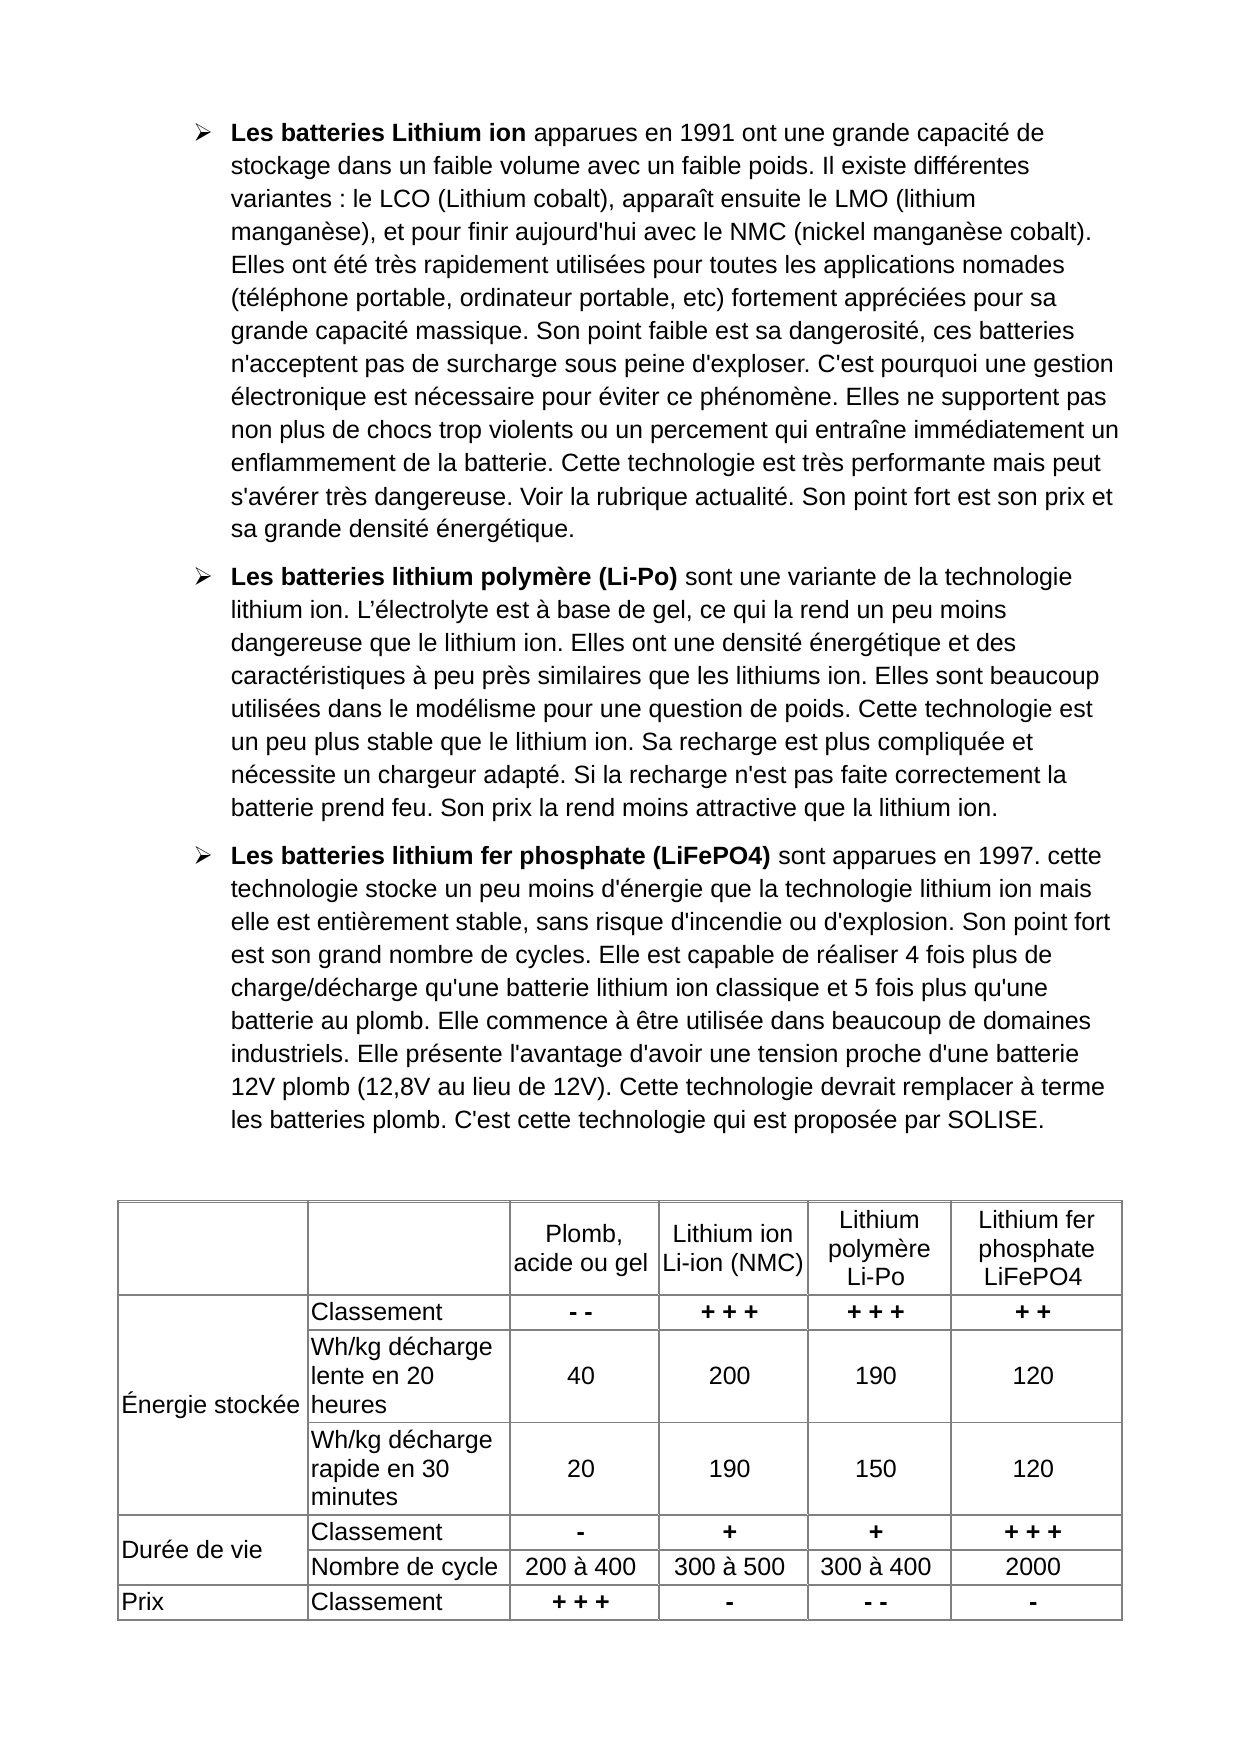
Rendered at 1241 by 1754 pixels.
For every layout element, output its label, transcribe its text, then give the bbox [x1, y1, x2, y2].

list Les batteries lithium fer phosphate (LiFePO4) sont apparues en 1997. cette technologie stocke un peu moins d'énergie que la technologie lithium ion mais elle est entièrement stable, sans risque d'incendie ou d'explosion. Son point fort est son grand nombre de cycles. Elle est capable de réaliser 4 fois plus de charge/décharge qu'une batterie lithium ion classique et 5 fois plus qu'une batterie au plomb. Elle commence à être utilisée dans beaucoup de domaines industriels. Elle présente l'avantage d'avoir une tension proche d'une batterie 12V plomb (12,8V au lieu de 12V). Cette technologie devrait remplacer à terme les batteries plomb. C'est cette technologie qui est proposée par SOLISE. [193, 841, 1122, 1134]
table_cell Nombre de cycle [309, 1551, 509, 1584]
table_cell 200 [660, 1331, 807, 1422]
table_header [309, 1203, 509, 1294]
table_cell - [660, 1586, 807, 1619]
table_cell 190 [660, 1423, 807, 1514]
table_header Lithium fer phosphate LiFePO4 [952, 1203, 1121, 1294]
table_header Plomb, acide ou gel [511, 1203, 658, 1294]
table_cell + + + [809, 1296, 950, 1329]
table_cell Wh/kg décharge rapide en 30 minutes [309, 1423, 509, 1514]
table_cell + + + [660, 1296, 807, 1329]
table_cell Prix [119, 1586, 307, 1619]
table_cell Classement [309, 1586, 509, 1619]
table_cell 300 à 500 [660, 1551, 807, 1584]
table_cell - [511, 1516, 658, 1549]
table_cell 2000 [952, 1551, 1121, 1584]
table_cell + [809, 1516, 950, 1549]
table_cell + + + [952, 1516, 1121, 1549]
table_cell Durée de vie [119, 1516, 307, 1584]
table_cell + + [952, 1296, 1121, 1329]
table_cell + + + [511, 1586, 658, 1619]
table_cell 40 [511, 1331, 658, 1422]
table_cell Wh/kg décharge lente en 20 heures [309, 1331, 509, 1422]
table_cell 300 à 400 [809, 1551, 950, 1584]
list Les batteries lithium polymère (Li-Po) sont une variante de la technologie lithium ion. L’électrolyte est à base de gel, ce qui la rend un peu moins dangereuse que le lithium ion. Elles ont une densité énergétique et des caractéristiques à peu près similaires que les lithiums ion. Elles sont beaucoup utilisées dans le modélisme pour une question de poids. Cette technologie est un peu plus stable que le lithium ion. Sa recharge est plus compliquée et nécessite un chargeur adapté. Si la recharge n'est pas faite correctement la batterie prend feu. Son prix la rend moins attractive que la lithium ion. [193, 562, 1122, 822]
table_cell 150 [809, 1423, 950, 1514]
table_cell - [952, 1586, 1121, 1619]
table_cell Classement [309, 1516, 509, 1549]
table_cell Énergie stockée [119, 1296, 307, 1514]
table_cell 120 [952, 1423, 1121, 1514]
table_header Lithium ion Li-ion (NMC) [660, 1203, 807, 1294]
table_header [119, 1203, 307, 1294]
table_cell - - [809, 1586, 950, 1619]
table_header Lithium polymère Li-Po [809, 1203, 950, 1294]
table_cell Classement [309, 1296, 509, 1329]
table_cell 190 [809, 1331, 950, 1422]
table_cell 20 [511, 1423, 658, 1514]
table_cell + [660, 1516, 807, 1549]
table_cell 120 [952, 1331, 1121, 1422]
table_cell - - [511, 1296, 658, 1329]
list Les batteries Lithium ion apparues en 1991 ont une grande capacité de stockage dans un faible volume avec un faible poids. Il existe différentes variantes : le LCO (Lithium cobalt), apparaît ensuite le LMO (lithium manganèse), et pour finir aujourd'hui avec le NMC (nickel manganèse cobalt). Elles ont été très rapidement utilisées pour toutes les applications nomades (téléphone portable, ordinateur portable, etc) fortement appréciées pour sa grande capacité massique. Son point faible est sa dangerosité, ces batteries n'acceptent pas de surcharge sous peine d'exploser. C'est pourquoi une gestion électronique est nécessaire pour éviter ce phénomène. Elles ne supportent pas non plus de chocs trop violents ou un percement qui entraîne immédiatement un enflammement de la batterie. Cette technologie est très performante mais peut s'avérer très dangereuse. Voir la rubrique actualité. Son point fort est son prix et sa grande densité énergétique. [193, 118, 1122, 543]
table_cell 200 à 400 [511, 1551, 658, 1584]
